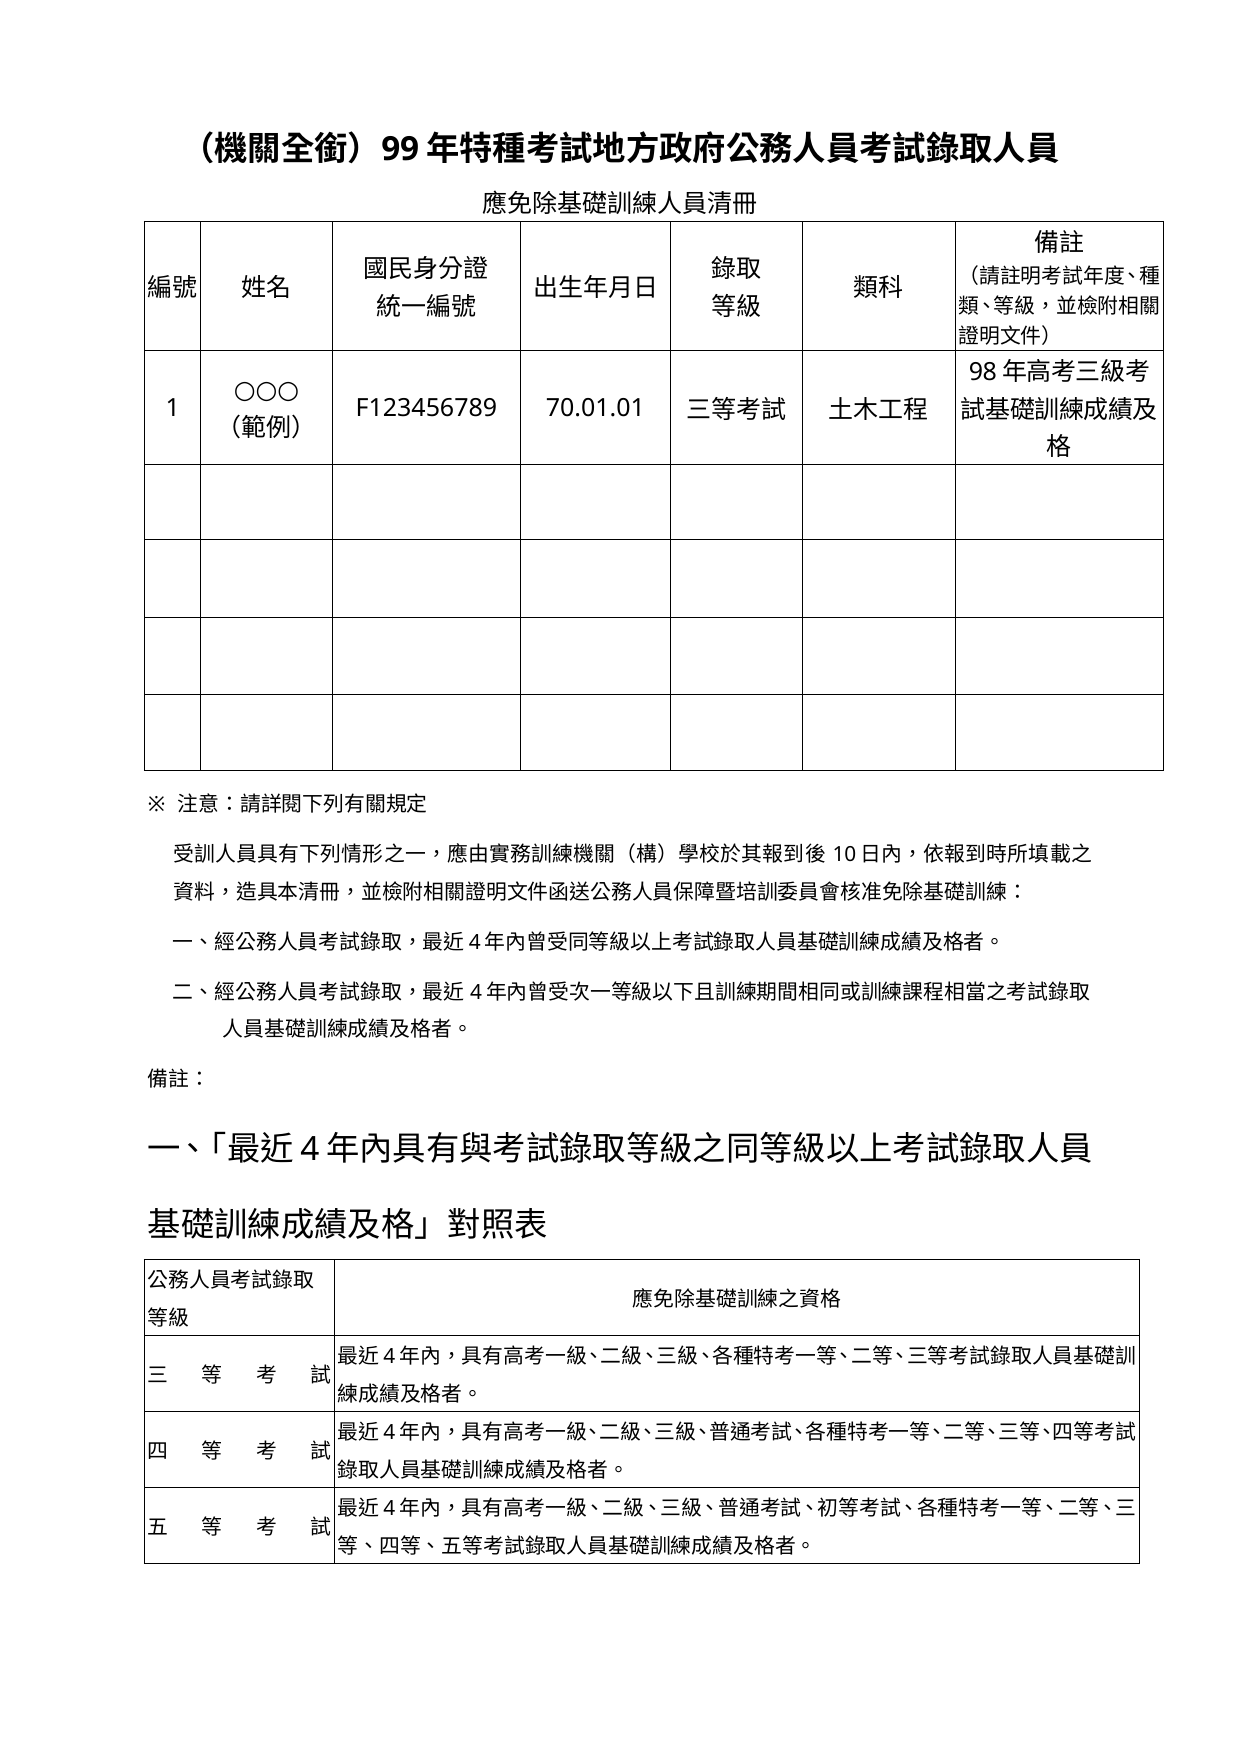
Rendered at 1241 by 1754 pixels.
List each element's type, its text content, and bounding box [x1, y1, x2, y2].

table_cell [201, 540, 332, 617]
table_header 國民身分證 統一編號 [333, 222, 520, 350]
table_cell [333, 695, 520, 770]
table_header 應免除基礎訓練之資格 [335, 1260, 1139, 1335]
table_cell 最近4年內，具有高考一級、二級、三級、普通考試、各種特考一等、二等、三等、四等考試錄取人員基礎訓練成績及格者。 [335, 1412, 1139, 1487]
table_header 備註 （請註明考試年度、種類、等級，並檢附相關證明文件） [956, 222, 1163, 350]
table_header 公務人員考試錄取等級 [145, 1260, 334, 1335]
table_cell [956, 540, 1163, 617]
table_cell [956, 695, 1163, 770]
table_cell [333, 465, 520, 539]
table_cell 70.01.01 [521, 351, 670, 463]
table_cell [145, 540, 200, 617]
table_cell [671, 695, 802, 770]
table_cell 98年高考三級考試基礎訓練成績及格 [956, 351, 1163, 463]
table_cell [521, 540, 670, 617]
table_cell 三等考試 [145, 1336, 334, 1411]
table_header 編號 [145, 222, 200, 350]
table_cell 1 [145, 351, 200, 463]
table_header 類科 [803, 222, 955, 350]
table_header 錄取 等級 [671, 222, 802, 350]
table_cell 最近4年內，具有高考一級、二級、三級、普通考試、初等考試、各種特考一等、二等、三等、四等、五等考試錄取人員基礎訓練成績及格者。 [335, 1488, 1139, 1563]
table_cell [521, 618, 670, 694]
table_cell 土木工程 [803, 351, 955, 463]
table_cell 五等考試 [145, 1488, 334, 1563]
table_cell 最近4年內，具有高考一級、二級、三級、各種特考一等、二等、三等考試錄取人員基礎訓練成績及格者。 [335, 1336, 1139, 1411]
table_cell [145, 465, 200, 539]
table_cell [521, 465, 670, 539]
table_cell [956, 618, 1163, 694]
table_cell [671, 465, 802, 539]
table_cell [201, 465, 332, 539]
table_cell ○○○ （範例） [201, 351, 332, 463]
table_cell [201, 618, 332, 694]
text 備註： [148, 1059, 1092, 1096]
table_cell 三等考試 [671, 351, 802, 463]
table_cell F123456789 [333, 351, 520, 463]
table_cell [803, 465, 955, 539]
table_cell [333, 618, 520, 694]
table_cell [201, 695, 332, 770]
table_cell [956, 465, 1163, 539]
text 一、經公務人員考試錄取，最近4年內曾受同等級以上考試錄取人員基礎訓練成績及格者。 [173, 921, 1092, 959]
table_cell [521, 695, 670, 770]
table_cell [333, 540, 520, 617]
text （機關全銜）99年特種考試地方政府公務人員考試錄取人員 [148, 108, 1092, 183]
table_header 出生年月日 [521, 222, 670, 350]
text 一、「最近4年內具有與考試錄取等級之同等級以上考試錄取人員基礎訓練成績及格」對照表 [148, 1109, 1092, 1259]
table_cell [145, 695, 200, 770]
text 應免除基礎訓練人員清冊 [148, 183, 1092, 221]
text 二、經公務人員考試錄取，最近4年內曾受次一等級以下且訓練期間相同或訓練課程相當之考試錄取人員基礎訓練成績及格者。 [173, 971, 1092, 1046]
table_header 姓名 [201, 222, 332, 350]
table_cell [803, 618, 955, 694]
table_cell [671, 540, 802, 617]
list 注意：請詳閱下列有關規定 [148, 784, 1092, 821]
table_cell [671, 618, 802, 694]
text 受訓人員具有下列情形之一，應由實務訓練機關（構）學校於其報到後10日內，依報到時所填載之資料，造具本清冊，並檢附相關證明文件函送公務人員保障暨培訓委員會核准免除基礎訓練： [173, 834, 1092, 909]
table_cell 四等考試 [145, 1412, 334, 1487]
table_cell [803, 540, 955, 617]
table_cell [145, 618, 200, 694]
table_cell [803, 695, 955, 770]
